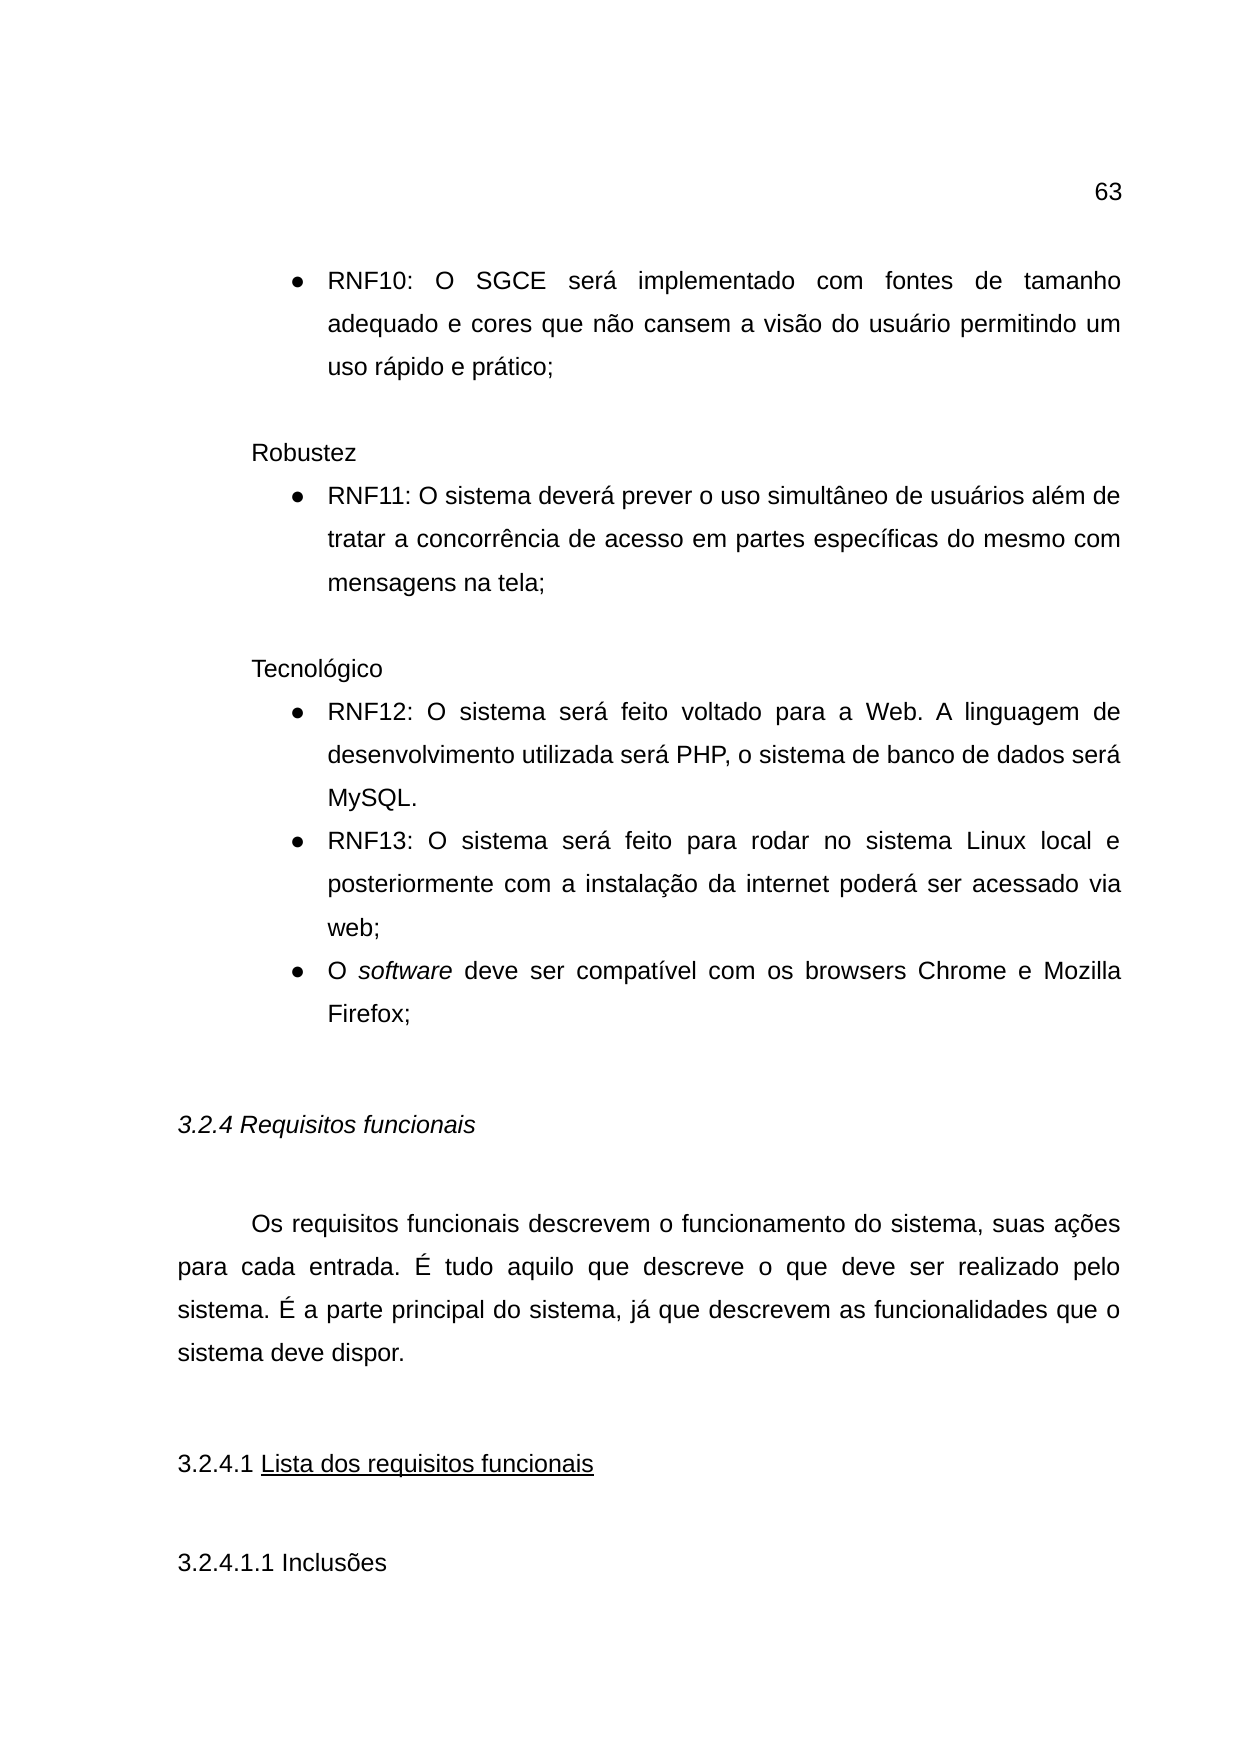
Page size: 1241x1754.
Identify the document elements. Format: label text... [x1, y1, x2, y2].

text Robustez [177, 438, 1122, 467]
list RNF10: O SGCE será implementado com fontes de tamanho adequado e cores que não cansem a visão do usuário permitindo um uso rápido e prático; [290, 266, 1122, 381]
text 3.2.4.1.1 Inclusões [177, 1548, 1122, 1577]
list RNF12: O sistema será feito voltado para a Web. A linguagem de desenvolvimento utilizada será PHP, o sistema de banco de dados será MySQL. [290, 697, 1122, 812]
text Tecnológico [177, 654, 1122, 683]
list RNF11: O sistema deverá prever o uso simultâneo de usuários além de tratar a concorrência de acesso em partes específicas do mesmo com mensagens na tela; [290, 481, 1122, 596]
list O software deve ser compatível com os browsers Chrome e Mozilla Firefox; [290, 956, 1122, 1028]
list RNF13: O sistema será feito para rodar no sistema Linux local e posteriormente com a instalação da internet poderá ser acessado via web; [290, 826, 1122, 941]
subtitle 3.2.4 Requisitos funcionais [177, 1110, 1122, 1139]
subtitle 3.2.4.1 Lista dos requisitos funcionais [177, 1449, 1122, 1478]
text Os requisitos funcionais descrevem o funcionamento do sistema, suas ações para cada entrada. É tudo aquilo que descreve o que deve ser realizado pelo sistema. É a parte principal do sistema, já que descrevem as funcionalidades que o sistema deve dispor. [177, 1209, 1122, 1367]
